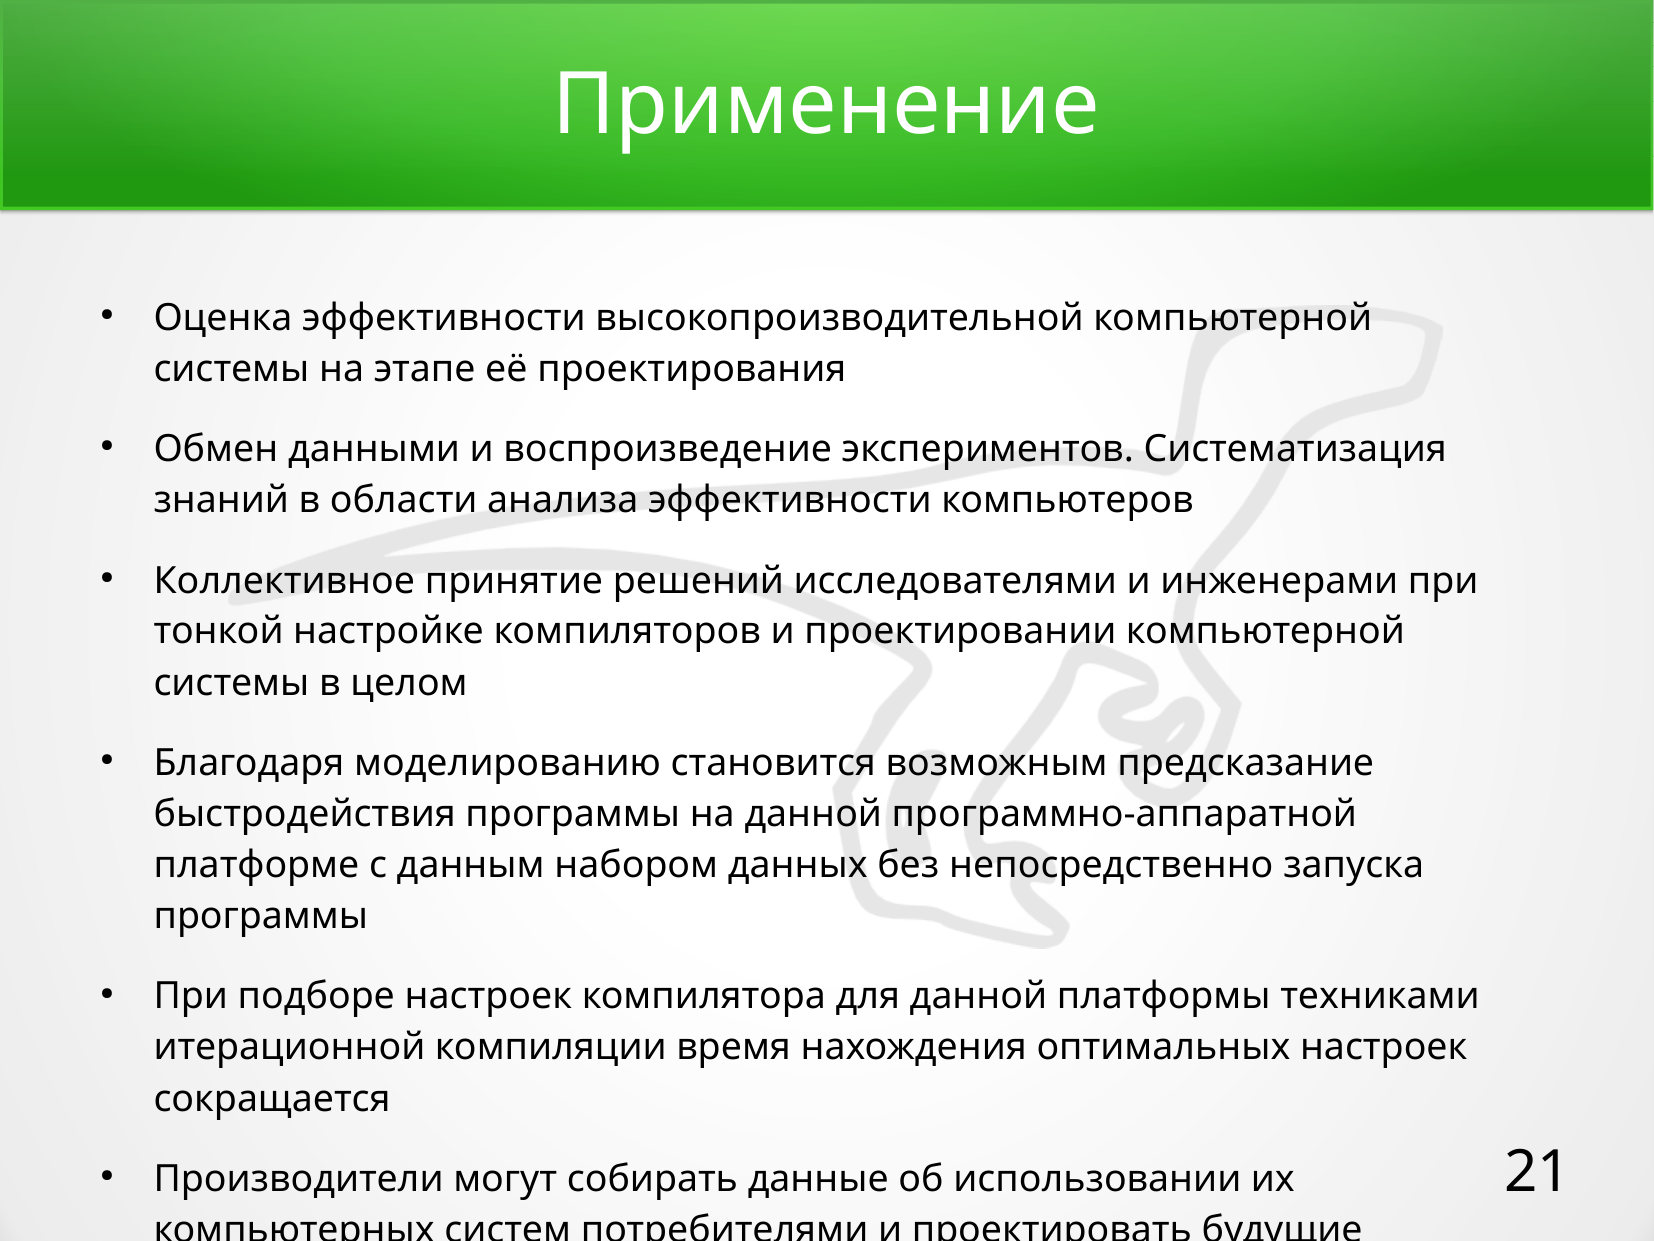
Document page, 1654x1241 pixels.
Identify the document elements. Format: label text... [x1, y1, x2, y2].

list Оценка эффективности высокопроизводительной компьютерной системы на этапе её проектирования Обмен данными и воспроизведение экспериментов. Систематизация знаний в области анализа эффективности компьютеров Коллективное принятие решений исследователями и инженерами при тонкой настройке компиляторов и проектировании компьютерной системы в целом Благодаря моделированию становится возможным предсказание быстродействия программы на данной программно-аппаратной платформе с данным набором данных без непосредственно запуска программы При подборе настроек компилятора для данной платформы техниками итерационной компиляции время нахождения оптимальных настроек сокращается Производители могут собирать данные об использовании их компьютерных систем потребителями и проектировать будущие компьютеры с учётом этих сведений [82, 290, 1538, 1010]
title Применение [82, 0, 1571, 204]
